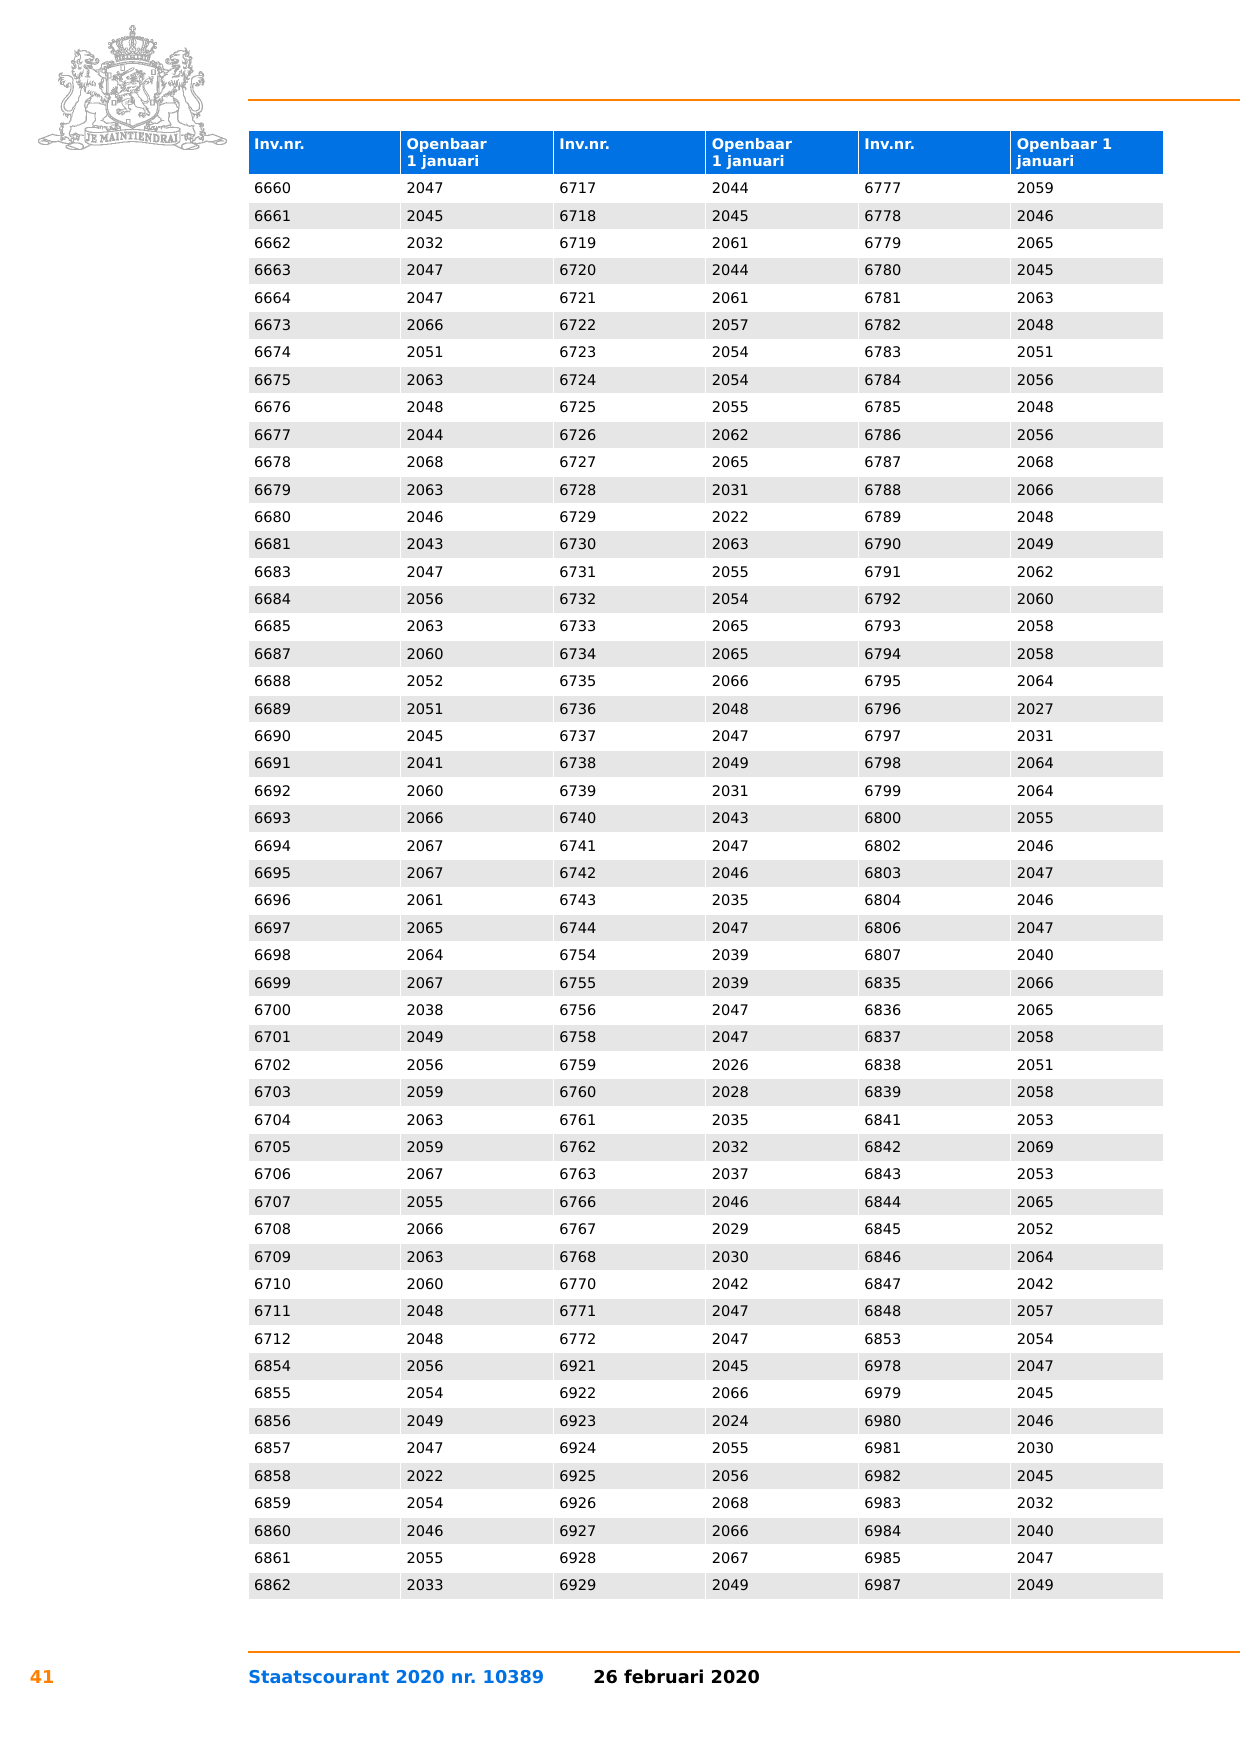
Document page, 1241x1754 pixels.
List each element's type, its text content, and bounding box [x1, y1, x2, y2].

table_cell 2047 [706, 915, 858, 941]
table_cell 2063 [401, 1107, 553, 1133]
table_cell 6782 [859, 312, 1010, 339]
table_cell 6759 [554, 1052, 705, 1078]
table_cell 6718 [554, 203, 705, 229]
table_cell 6926 [554, 1490, 705, 1517]
table_cell 6692 [249, 778, 400, 804]
table_cell 6927 [554, 1518, 705, 1544]
table_cell 6779 [859, 230, 1010, 256]
table_cell 6855 [249, 1381, 400, 1407]
table_cell 6778 [859, 203, 1010, 229]
table_cell 6786 [859, 422, 1010, 448]
table_cell 6984 [859, 1518, 1010, 1544]
table_cell 6679 [249, 477, 400, 503]
table_cell 2051 [401, 340, 553, 366]
table_cell 2067 [401, 970, 553, 996]
table_cell 2047 [401, 258, 553, 284]
table_cell 6798 [859, 751, 1010, 777]
table_cell 2060 [401, 641, 553, 667]
table_cell 6987 [859, 1573, 1010, 1599]
table_cell 2054 [1011, 1326, 1163, 1352]
table_cell 2052 [1011, 1216, 1163, 1243]
table_cell 6744 [554, 915, 705, 941]
table_cell 2067 [706, 1545, 858, 1571]
table_cell 2056 [1011, 422, 1163, 448]
table_cell 6727 [554, 449, 705, 476]
table_cell 6856 [249, 1408, 400, 1434]
table_cell 2047 [1011, 860, 1163, 887]
table_cell 6925 [554, 1463, 705, 1489]
table_cell 6803 [859, 860, 1010, 887]
table_cell 6842 [859, 1134, 1010, 1161]
table_cell 6802 [859, 833, 1010, 859]
table_cell 2022 [706, 504, 858, 530]
table_cell 6719 [554, 230, 705, 256]
table_cell 6859 [249, 1490, 400, 1517]
table_cell 2068 [401, 449, 553, 476]
table_cell 6721 [554, 285, 705, 311]
table_cell 6788 [859, 477, 1010, 503]
table_cell 6806 [859, 915, 1010, 941]
table_cell 2049 [1011, 531, 1163, 558]
table_cell 2024 [706, 1408, 858, 1434]
table_cell 2057 [1011, 1299, 1163, 1325]
table_cell 6697 [249, 915, 400, 941]
table_cell 6846 [859, 1244, 1010, 1270]
table_cell 6708 [249, 1216, 400, 1243]
table_cell 6703 [249, 1079, 400, 1106]
table_cell 2067 [401, 833, 553, 859]
table_cell 6735 [554, 669, 705, 695]
table_cell 6663 [249, 258, 400, 284]
table_cell 6857 [249, 1436, 400, 1462]
table_cell 2061 [401, 888, 553, 914]
table_cell 2056 [401, 1052, 553, 1078]
table_cell 2064 [1011, 1244, 1163, 1270]
table_cell 6928 [554, 1545, 705, 1571]
table_cell 2064 [1011, 778, 1163, 804]
table_cell 2061 [706, 230, 858, 256]
table_cell 2047 [401, 285, 553, 311]
table_cell 2063 [401, 477, 553, 503]
table_cell 6982 [859, 1463, 1010, 1489]
table_cell 6687 [249, 641, 400, 667]
table_cell 2063 [706, 531, 858, 558]
table_cell 2046 [401, 1518, 553, 1544]
table_cell 2045 [1011, 1463, 1163, 1489]
table_cell 6924 [554, 1436, 705, 1462]
table_cell 2063 [401, 614, 553, 640]
table_cell 2057 [706, 312, 858, 339]
table_cell 2065 [401, 915, 553, 941]
table_cell 2061 [706, 285, 858, 311]
table_cell 2055 [401, 1545, 553, 1571]
table_cell 6796 [859, 696, 1010, 722]
table_cell 6781 [859, 285, 1010, 311]
table_cell 6684 [249, 586, 400, 613]
table_cell 2054 [706, 586, 858, 613]
table_cell 6921 [554, 1353, 705, 1380]
table_cell 2047 [401, 559, 553, 585]
table_cell 6723 [554, 340, 705, 366]
table_cell 2049 [706, 751, 858, 777]
table_cell 6789 [859, 504, 1010, 530]
table_cell 2027 [1011, 696, 1163, 722]
table_cell 2042 [706, 1271, 858, 1297]
table_cell 2066 [706, 1518, 858, 1544]
table_cell 6839 [859, 1079, 1010, 1106]
table_cell 2042 [1011, 1271, 1163, 1297]
table_cell 2066 [1011, 970, 1163, 996]
table_cell 6740 [554, 805, 705, 832]
table_cell 6837 [859, 1025, 1010, 1051]
table_cell 6980 [859, 1408, 1010, 1434]
table_cell 2059 [401, 1134, 553, 1161]
table_cell 2066 [706, 1381, 858, 1407]
table_cell 2046 [401, 504, 553, 530]
table_cell 2026 [706, 1052, 858, 1078]
table_cell 6674 [249, 340, 400, 366]
table_cell 2039 [706, 943, 858, 969]
table_cell 2053 [1011, 1162, 1163, 1188]
table_cell 6847 [859, 1271, 1010, 1297]
table_cell 6981 [859, 1436, 1010, 1462]
table_cell 6843 [859, 1162, 1010, 1188]
table_cell 6760 [554, 1079, 705, 1106]
table_cell 6690 [249, 723, 400, 749]
table_cell 2044 [401, 422, 553, 448]
table_cell 6695 [249, 860, 400, 887]
table_cell 2054 [706, 367, 858, 393]
table_cell 6771 [554, 1299, 705, 1325]
table_header Openbaar 1 januari [706, 131, 858, 174]
table_cell 2046 [706, 860, 858, 887]
table_cell 6983 [859, 1490, 1010, 1517]
table_cell 2055 [401, 1189, 553, 1215]
table_cell 2066 [1011, 477, 1163, 503]
table_cell 6720 [554, 258, 705, 284]
table_cell 2047 [706, 1299, 858, 1325]
table_cell 6767 [554, 1216, 705, 1243]
table_cell 2054 [706, 340, 858, 366]
table_cell 6738 [554, 751, 705, 777]
table_cell 6673 [249, 312, 400, 339]
table_cell 2066 [706, 669, 858, 695]
table_cell 6678 [249, 449, 400, 476]
table_cell 2063 [401, 367, 553, 393]
table_cell 6709 [249, 1244, 400, 1270]
table_cell 2059 [1011, 175, 1163, 202]
table_cell 2063 [1011, 285, 1163, 311]
table_cell 6664 [249, 285, 400, 311]
table_cell 6858 [249, 1463, 400, 1489]
table_cell 2022 [401, 1463, 553, 1489]
table_cell 6755 [554, 970, 705, 996]
table_cell 2051 [401, 696, 553, 722]
table_cell 2048 [401, 395, 553, 421]
table_cell 6722 [554, 312, 705, 339]
table_cell 2047 [706, 1326, 858, 1352]
table_cell 6772 [554, 1326, 705, 1352]
table_cell 6787 [859, 449, 1010, 476]
table_cell 6758 [554, 1025, 705, 1051]
table_cell 2049 [1011, 1573, 1163, 1599]
table_cell 6860 [249, 1518, 400, 1544]
table_cell 2062 [706, 422, 858, 448]
table_cell 2049 [401, 1408, 553, 1434]
table_cell 6729 [554, 504, 705, 530]
table_cell 6702 [249, 1052, 400, 1078]
table_cell 2048 [1011, 312, 1163, 339]
table_cell 6705 [249, 1134, 400, 1161]
table_cell 2047 [401, 1436, 553, 1462]
table_cell 6675 [249, 367, 400, 393]
table_cell 2048 [706, 696, 858, 722]
table_cell 6754 [554, 943, 705, 969]
table_cell 6841 [859, 1107, 1010, 1133]
table_cell 6756 [554, 997, 705, 1023]
table_cell 6698 [249, 943, 400, 969]
table_cell 2064 [1011, 669, 1163, 695]
table_cell 6676 [249, 395, 400, 421]
table_cell 6978 [859, 1353, 1010, 1380]
table_cell 2044 [706, 175, 858, 202]
table_cell 2060 [401, 1271, 553, 1297]
table_cell 6761 [554, 1107, 705, 1133]
table_header Inv.nr. [249, 131, 400, 174]
table_cell 2051 [1011, 340, 1163, 366]
table_cell 2045 [401, 723, 553, 749]
table_cell 2046 [1011, 1408, 1163, 1434]
table_cell 6717 [554, 175, 705, 202]
table_cell 6699 [249, 970, 400, 996]
table_cell 2056 [401, 1353, 553, 1380]
table_cell 6799 [859, 778, 1010, 804]
table_cell 6728 [554, 477, 705, 503]
table_cell 6724 [554, 367, 705, 393]
table_cell 2055 [706, 559, 858, 585]
table_cell 6838 [859, 1052, 1010, 1078]
table_cell 2055 [1011, 805, 1163, 832]
table_cell 2031 [706, 778, 858, 804]
table_cell 6683 [249, 559, 400, 585]
table_cell 2040 [1011, 943, 1163, 969]
table_cell 2047 [706, 833, 858, 859]
table_cell 2060 [401, 778, 553, 804]
table_cell 6929 [554, 1573, 705, 1599]
table_cell 2054 [401, 1381, 553, 1407]
table_cell 6733 [554, 614, 705, 640]
table_cell 6660 [249, 175, 400, 202]
table_cell 6734 [554, 641, 705, 667]
table_cell 6712 [249, 1326, 400, 1352]
table_cell 6706 [249, 1162, 400, 1188]
table_cell 6795 [859, 669, 1010, 695]
table_cell 2046 [706, 1189, 858, 1215]
table_cell 6804 [859, 888, 1010, 914]
table_cell 6696 [249, 888, 400, 914]
table_cell 2053 [1011, 1107, 1163, 1133]
table_cell 6736 [554, 696, 705, 722]
table_cell 6743 [554, 888, 705, 914]
table_cell 2045 [1011, 258, 1163, 284]
table_cell 6732 [554, 586, 705, 613]
table_cell 6835 [859, 970, 1010, 996]
table_cell 2047 [1011, 1545, 1163, 1571]
table_cell 6848 [859, 1299, 1010, 1325]
table_cell 2065 [706, 641, 858, 667]
table_cell 2048 [1011, 504, 1163, 530]
table_cell 6694 [249, 833, 400, 859]
table_cell 2043 [706, 805, 858, 832]
table_cell 2067 [401, 860, 553, 887]
table_cell 2044 [706, 258, 858, 284]
table_cell 6780 [859, 258, 1010, 284]
table_cell 2029 [706, 1216, 858, 1243]
table_cell 6661 [249, 203, 400, 229]
table_cell 6792 [859, 586, 1010, 613]
table_cell 6793 [859, 614, 1010, 640]
table_cell 2037 [706, 1162, 858, 1188]
table_cell 2055 [706, 1436, 858, 1462]
table_cell 6979 [859, 1381, 1010, 1407]
table_cell 2052 [401, 669, 553, 695]
table_cell 2060 [1011, 586, 1163, 613]
table_cell 2058 [1011, 614, 1163, 640]
table_cell 6797 [859, 723, 1010, 749]
table_cell 6739 [554, 778, 705, 804]
table_cell 2040 [1011, 1518, 1163, 1544]
table_header Openbaar 1 januari [401, 131, 553, 174]
table_cell 2030 [706, 1244, 858, 1270]
table_cell 2043 [401, 531, 553, 558]
table_cell 2056 [401, 586, 553, 613]
table_cell 6783 [859, 340, 1010, 366]
table_cell 2031 [1011, 723, 1163, 749]
table_cell 6730 [554, 531, 705, 558]
table_cell 2065 [1011, 1189, 1163, 1215]
table_cell 6691 [249, 751, 400, 777]
table_cell 2028 [706, 1079, 858, 1106]
table_cell 6662 [249, 230, 400, 256]
table_cell 6680 [249, 504, 400, 530]
table_cell 2068 [1011, 449, 1163, 476]
table_cell 2056 [706, 1463, 858, 1489]
table_cell 2066 [401, 805, 553, 832]
table_cell 2051 [1011, 1052, 1163, 1078]
table_cell 2030 [1011, 1436, 1163, 1462]
table_cell 2069 [1011, 1134, 1163, 1161]
table_cell 2049 [706, 1573, 858, 1599]
table_cell 2041 [401, 751, 553, 777]
table_cell 6681 [249, 531, 400, 558]
table_cell 2032 [401, 230, 553, 256]
table_cell 2054 [401, 1490, 553, 1517]
table_header Inv.nr. [554, 131, 705, 174]
table_cell 6853 [859, 1326, 1010, 1352]
table_cell 2049 [401, 1025, 553, 1051]
table_cell 6768 [554, 1244, 705, 1270]
table_cell 2067 [401, 1162, 553, 1188]
table_cell 6800 [859, 805, 1010, 832]
table_cell 2056 [1011, 367, 1163, 393]
table_header Openbaar 1 januari [1011, 131, 1163, 174]
table_cell 2066 [401, 312, 553, 339]
table_cell 6742 [554, 860, 705, 887]
table_cell 6737 [554, 723, 705, 749]
table_cell 2031 [706, 477, 858, 503]
table_cell 6791 [859, 559, 1010, 585]
table_cell 2047 [706, 723, 858, 749]
table_cell 2035 [706, 1107, 858, 1133]
table_cell 2046 [1011, 888, 1163, 914]
table_cell 6726 [554, 422, 705, 448]
table_cell 2063 [401, 1244, 553, 1270]
table_cell 2066 [401, 1216, 553, 1243]
table_cell 6785 [859, 395, 1010, 421]
table_cell 6701 [249, 1025, 400, 1051]
table_cell 6710 [249, 1271, 400, 1297]
table_cell 2047 [1011, 1353, 1163, 1380]
table_cell 6725 [554, 395, 705, 421]
table_cell 6763 [554, 1162, 705, 1188]
table_cell 2065 [1011, 230, 1163, 256]
table_cell 2045 [706, 203, 858, 229]
table_cell 2064 [1011, 751, 1163, 777]
table_cell 6854 [249, 1353, 400, 1380]
table_cell 2033 [401, 1573, 553, 1599]
table_cell 6704 [249, 1107, 400, 1133]
table_cell 6707 [249, 1189, 400, 1215]
table_cell 2065 [1011, 997, 1163, 1023]
table_cell 2047 [401, 175, 553, 202]
table_cell 6790 [859, 531, 1010, 558]
table_cell 6685 [249, 614, 400, 640]
table_cell 6985 [859, 1545, 1010, 1571]
table_cell 6741 [554, 833, 705, 859]
picture [38, 25, 227, 150]
table_cell 6922 [554, 1381, 705, 1407]
table_cell 2045 [706, 1353, 858, 1380]
table_cell 6770 [554, 1271, 705, 1297]
table_cell 2032 [1011, 1490, 1163, 1517]
table_cell 2058 [1011, 641, 1163, 667]
table_cell 6794 [859, 641, 1010, 667]
table_cell 2038 [401, 997, 553, 1023]
table_cell 2039 [706, 970, 858, 996]
table_cell 2047 [706, 1025, 858, 1051]
table_header Inv.nr. [859, 131, 1010, 174]
table_cell 2059 [401, 1079, 553, 1106]
table_cell 2045 [1011, 1381, 1163, 1407]
table_cell 6836 [859, 997, 1010, 1023]
table_cell 2055 [706, 395, 858, 421]
table_cell 2047 [706, 997, 858, 1023]
table_cell 6766 [554, 1189, 705, 1215]
table_cell 2065 [706, 449, 858, 476]
table_cell 6688 [249, 669, 400, 695]
table_cell 2048 [401, 1299, 553, 1325]
table_cell 2064 [401, 943, 553, 969]
table_cell 2035 [706, 888, 858, 914]
table_cell 6861 [249, 1545, 400, 1571]
table_cell 2058 [1011, 1025, 1163, 1051]
table_cell 2047 [1011, 915, 1163, 941]
table_cell 6807 [859, 943, 1010, 969]
table_cell 2065 [706, 614, 858, 640]
table_cell 2045 [401, 203, 553, 229]
table_cell 2058 [1011, 1079, 1163, 1106]
table_cell 6923 [554, 1408, 705, 1434]
table_cell 6777 [859, 175, 1010, 202]
table_cell 2062 [1011, 559, 1163, 585]
table_cell 6844 [859, 1189, 1010, 1215]
table_cell 6762 [554, 1134, 705, 1161]
table_cell 2032 [706, 1134, 858, 1161]
table_cell 2046 [1011, 203, 1163, 229]
table_cell 6862 [249, 1573, 400, 1599]
table_cell 6731 [554, 559, 705, 585]
table_cell 6689 [249, 696, 400, 722]
table_cell 2068 [706, 1490, 858, 1517]
table_cell 6784 [859, 367, 1010, 393]
table_cell 6700 [249, 997, 400, 1023]
table_cell 6693 [249, 805, 400, 832]
table_cell 2046 [1011, 833, 1163, 859]
table_cell 6711 [249, 1299, 400, 1325]
table_cell 2048 [401, 1326, 553, 1352]
table_cell 6845 [859, 1216, 1010, 1243]
table_cell 2048 [1011, 395, 1163, 421]
table_cell 6677 [249, 422, 400, 448]
